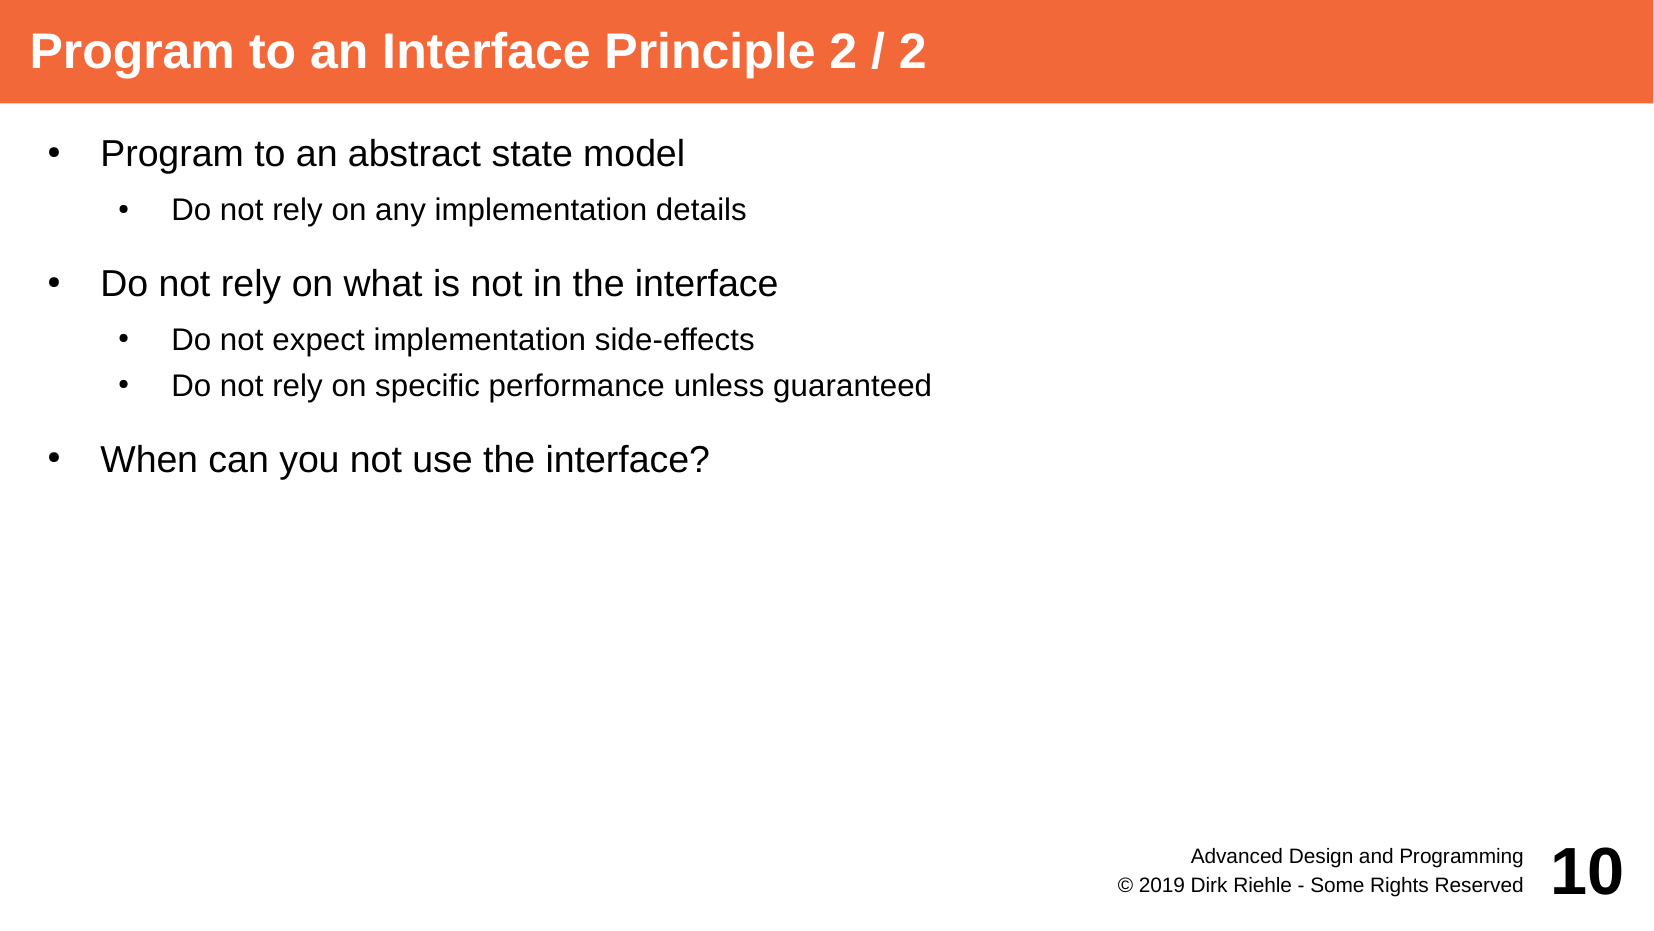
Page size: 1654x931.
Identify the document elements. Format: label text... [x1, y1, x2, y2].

title Program to an Interface Principle 2 / 2 [0, 0, 1654, 104]
list Program to an abstract state model Do not rely on any implementation details Do not rely on what is not in the interface Do not expect implementation side-effects Do not rely on specific performance unless guaranteed When can you not use the interface? [29, 132, 1625, 813]
